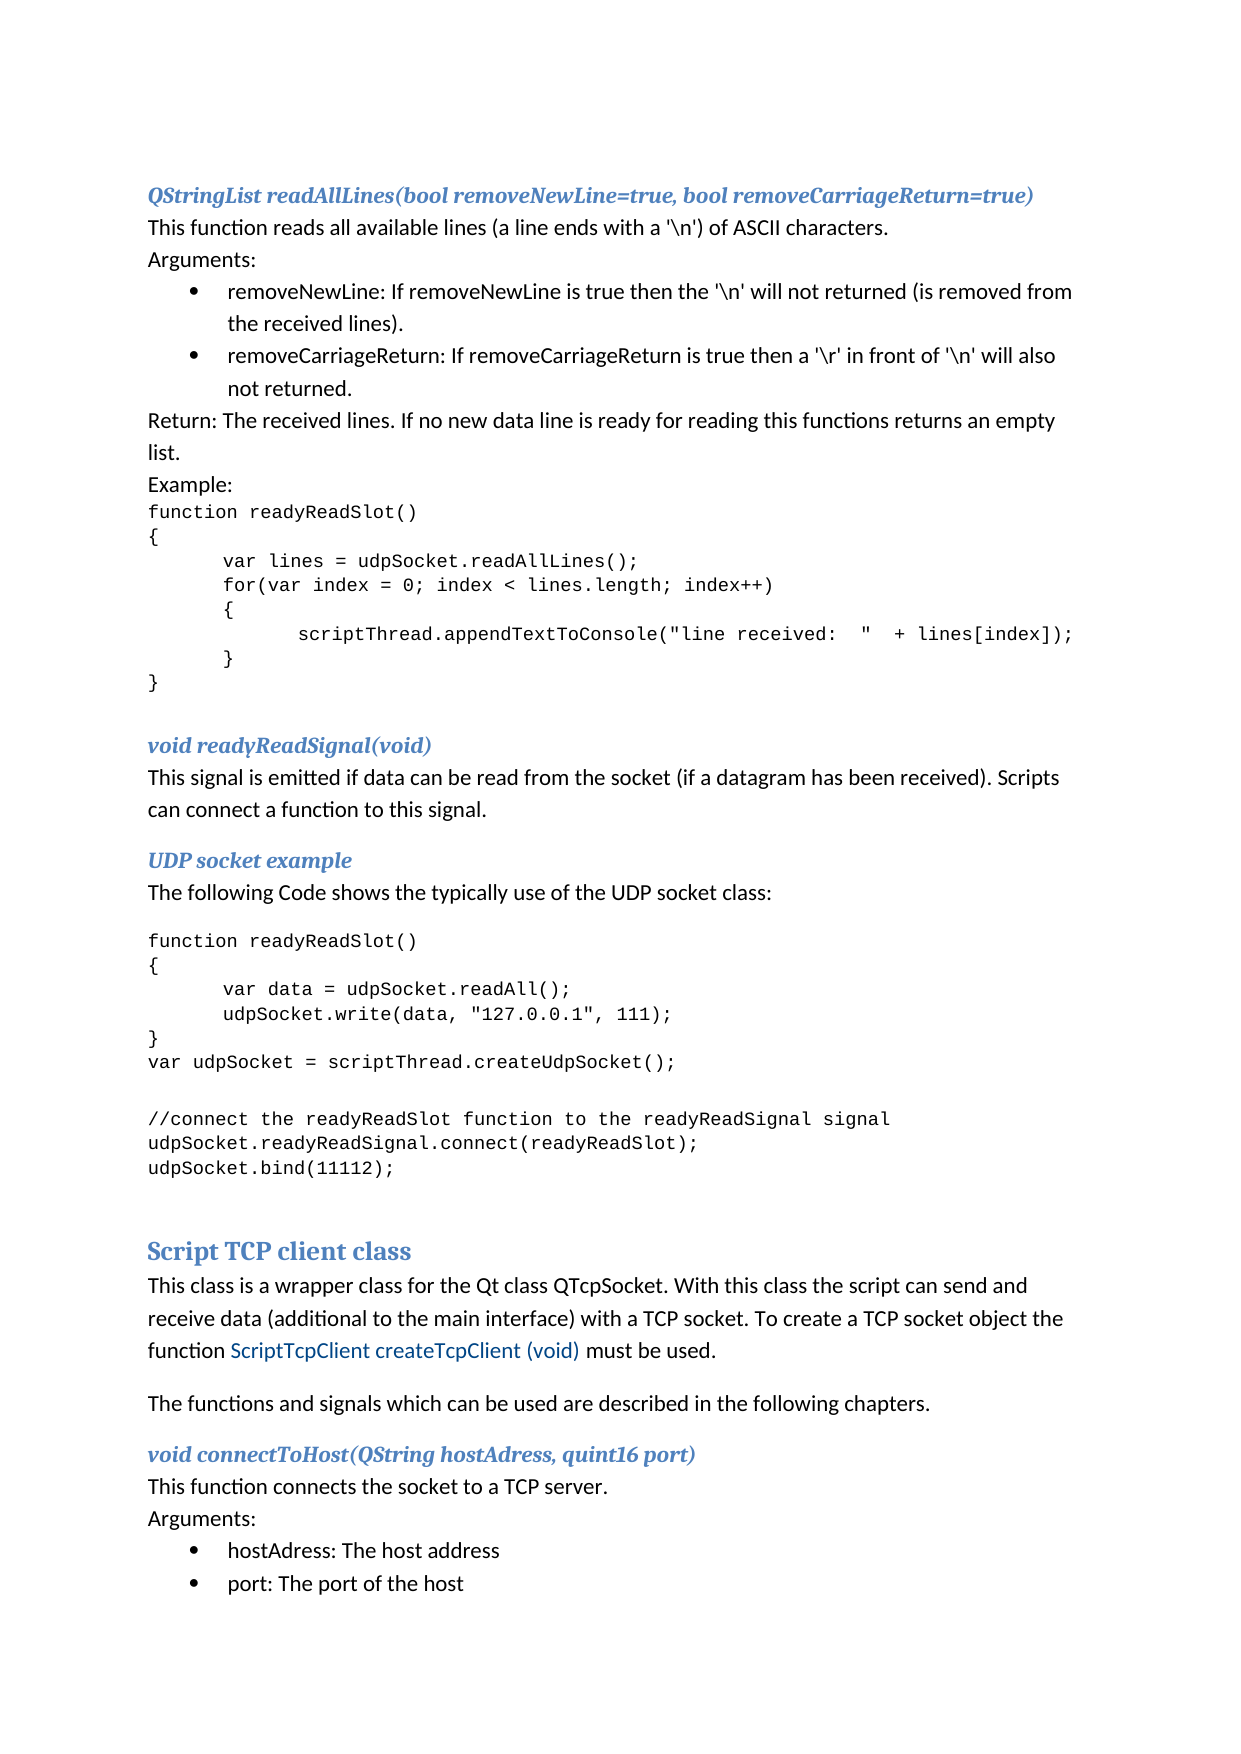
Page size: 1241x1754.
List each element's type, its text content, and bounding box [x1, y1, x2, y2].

text Arguments: [148, 1504, 1093, 1532]
text for(var index = 0; index < lines.length; index++) [148, 576, 1093, 597]
text var data = udpSocket.readAll(); [148, 980, 1093, 1001]
list removeNewLine: If removeNewLine is true then the '\n' will not returned (is removed from the received lines). [190, 277, 1093, 337]
list hostAdress: The host address [190, 1537, 1093, 1565]
text udpSocket.bind(11112); [148, 1158, 1093, 1180]
text } [148, 649, 1093, 670]
text scriptThread.appendTextToConsole("line received: " + lines[index]); [148, 624, 1093, 646]
subtitle QStringList readAllLines(bool removeNewLine=true, bool removeCarriageReturn=true) [148, 183, 1093, 209]
text Return: The received lines. If no new data line is ready for reading this functions returns an empty list. [148, 406, 1093, 466]
subtitle Script TCP client class [148, 1236, 1093, 1267]
text function readyReadSlot() [148, 503, 1093, 524]
text This class is a wrapper class for the Qt class QTcpSocket. With this class the script can send and receive data (additional to the main interface) with a TCP socket. To create a TCP socket object the function ScriptTcpClient createTcpClient (void) must be used. [148, 1272, 1093, 1364]
text //connect the readyReadSlot function to the readyReadSignal signal [148, 1110, 1093, 1131]
text Example: [148, 470, 1093, 498]
text var lines = udpSocket.readAllLines(); [148, 551, 1093, 573]
text var udpSocket = scriptThread.createUdpSocket(); [148, 1053, 1093, 1074]
list removeCarriageReturn: If removeCarriageReturn is true then a '\r' in front of '\n' will also not returned. [190, 342, 1093, 402]
text function readyReadSlot() [148, 931, 1093, 953]
text { [148, 956, 1093, 977]
text } [148, 673, 1093, 694]
subtitle void readyReadSignal(void) [148, 733, 1093, 759]
text The functions and signals which can be used are described in the following chapters. [148, 1389, 1093, 1417]
text } [148, 1029, 1093, 1050]
text udpSocket.write(data, "127.0.0.1", 111); [148, 1004, 1093, 1026]
subtitle void connectToHost(QString hostAdress, quint16 port) [148, 1442, 1093, 1468]
list port: The port of the host [190, 1569, 1093, 1597]
text Arguments: [148, 245, 1093, 273]
text { [148, 527, 1093, 548]
text This signal is emitted if data can be read from the socket (if a datagram has been received). Scripts can connect a function to this signal. [148, 763, 1093, 823]
text The following Code shows the typically use of the UDP socket class: [148, 878, 1093, 906]
text { [148, 600, 1093, 621]
text udpSocket.readyReadSignal.connect(readyReadSlot); [148, 1134, 1093, 1155]
text This function connects the socket to a TCP server. [148, 1472, 1093, 1500]
text This function reads all available lines (a line ends with a '\n') of ASCII characters. [148, 213, 1093, 241]
subtitle UDP socket example [148, 848, 1093, 874]
